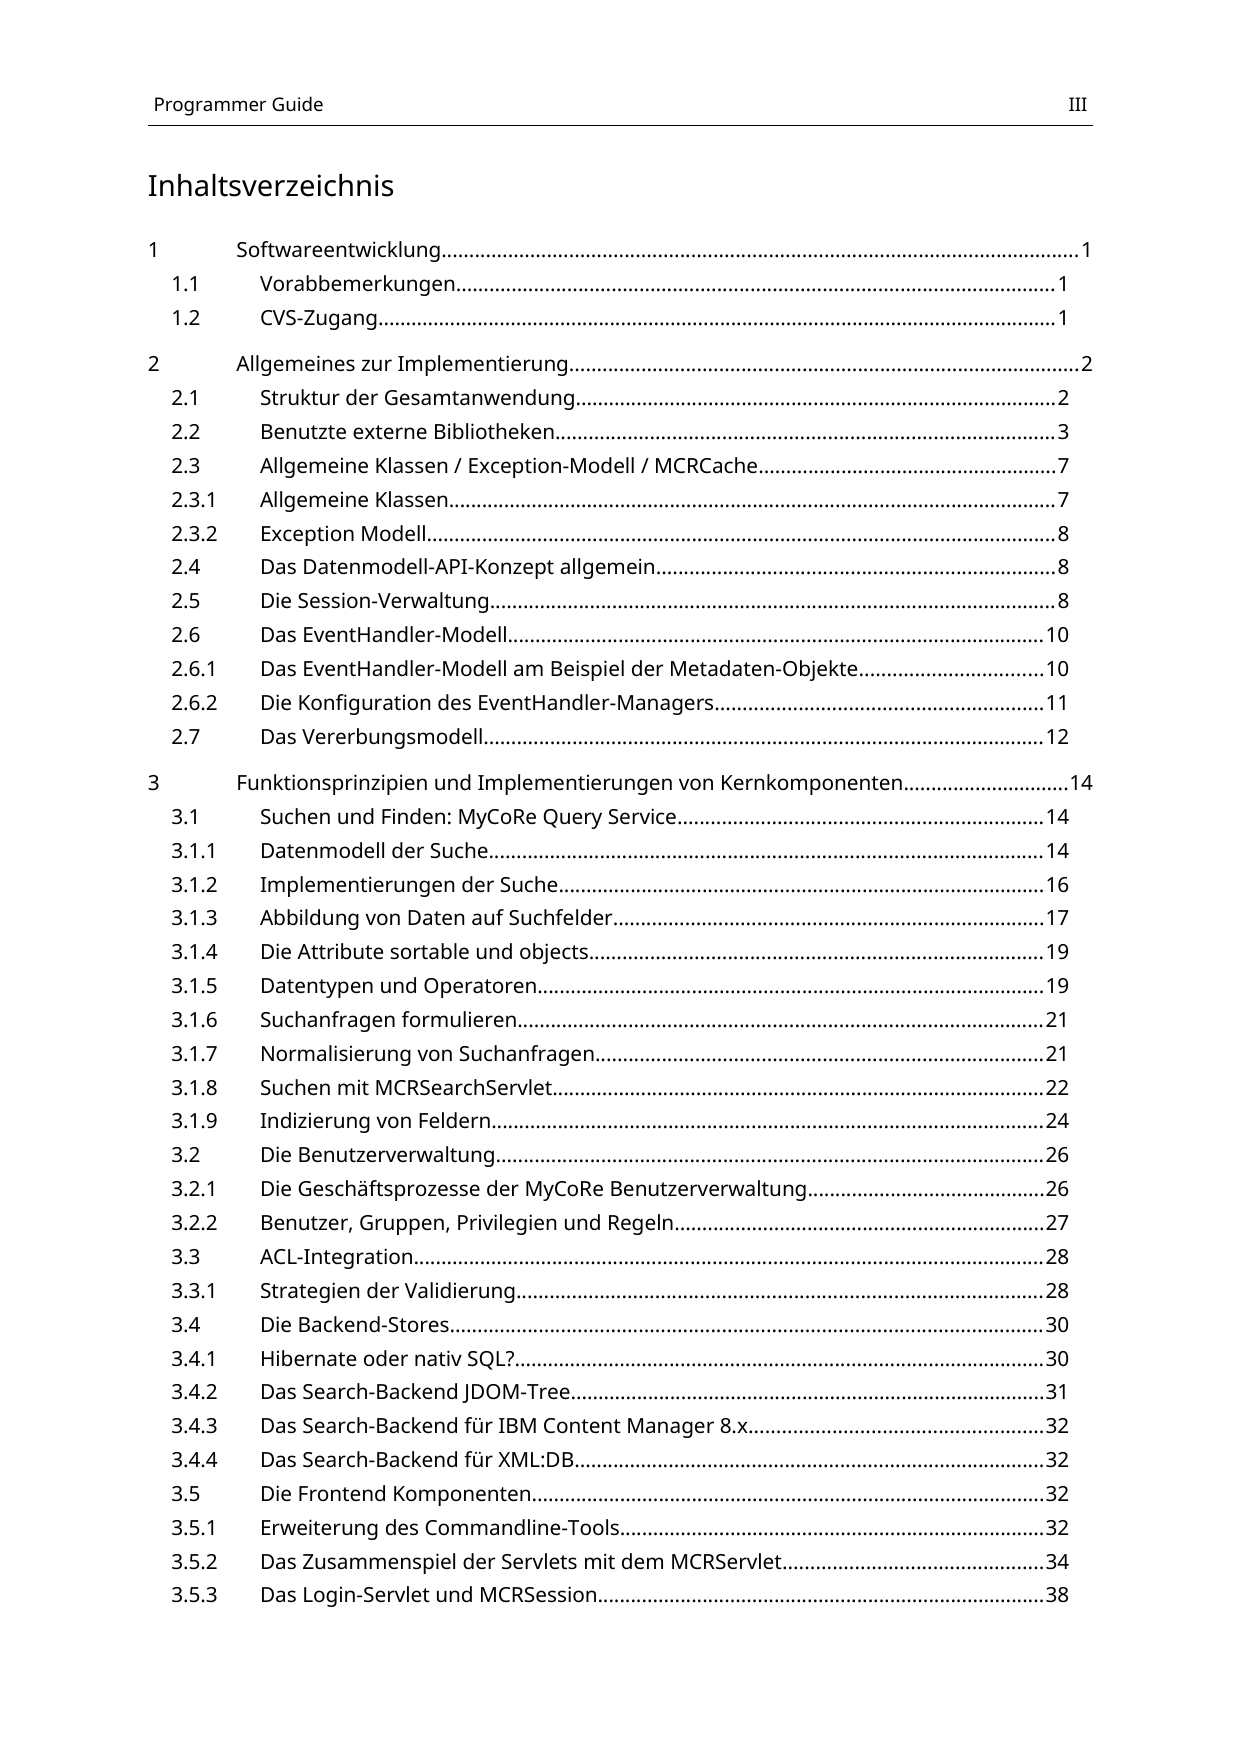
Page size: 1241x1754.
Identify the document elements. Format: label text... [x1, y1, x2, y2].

text 2.6 Das EventHandler-Modell 10 [171, 620, 1069, 648]
text 2.1 Struktur der Gesamtanwendung 2 [171, 383, 1069, 411]
text 3.1.8 Suchen mit MCRSearchServlet 22 [171, 1073, 1069, 1101]
text 3.5.2 Das Zusammenspiel der Servlets mit dem MCRServlet 34 [171, 1547, 1069, 1575]
text 3.5 Die Frontend Komponenten 32 [171, 1479, 1069, 1507]
text 2.3.1 Allgemeine Klassen 7 [171, 485, 1069, 513]
text 3.4.2 Das Search-Backend JDOM-Tree 31 [171, 1377, 1069, 1406]
text 2.2 Benutzte externe Bibliotheken 3 [171, 417, 1069, 445]
text 3.1.5 Datentypen und Operatoren 19 [171, 971, 1069, 999]
text 3.3.1 Strategien der Validierung 28 [171, 1276, 1069, 1304]
text 2.3 Allgemeine Klassen / Exception-Modell / MCRCache 7 [171, 451, 1069, 479]
text 3.4.3 Das Search-Backend für IBM Content Manager 8.x 32 [171, 1411, 1069, 1439]
text 3.1.4 Die Attribute sortable und objects 19 [171, 937, 1069, 966]
text 3.1 Suchen und Finden: MyCoRe Query Service 14 [171, 802, 1069, 830]
text 3.2.2 Benutzer, Gruppen, Privilegien und Regeln 27 [171, 1208, 1069, 1236]
text 1 Softwareentwicklung 1 [148, 235, 1093, 263]
text 2.5 Die Session-Verwaltung 8 [171, 586, 1069, 614]
text 3.1.3 Abbildung von Daten auf Suchfelder 17 [171, 903, 1069, 932]
text 2.6.2 Die Konfiguration des EventHandler-Managers 11 [171, 688, 1069, 716]
text 2 Allgemeines zur Implementierung 2 [148, 349, 1093, 378]
text 3.5.1 Erweiterung des Commandline-Tools 32 [171, 1513, 1069, 1541]
text 3.2 Die Benutzerverwaltung 26 [171, 1141, 1069, 1169]
text 3.4.4 Das Search-Backend für XML:DB 32 [171, 1445, 1069, 1473]
text 3 Funktionsprinzipien und Implementierungen von Kernkomponenten 14 [148, 768, 1093, 796]
text 3.2.1 Die Geschäftsprozesse der MyCoRe Benutzerverwaltung 26 [171, 1174, 1069, 1203]
text 2.6.1 Das EventHandler-Modell am Beispiel der Metadaten-Objekte 10 [171, 654, 1069, 682]
text 3.4.1 Hibernate oder nativ SQL? 30 [171, 1344, 1069, 1372]
text 1.2 CVS-Zugang 1 [171, 303, 1069, 331]
text 3.1.2 Implementierungen der Suche 16 [171, 870, 1069, 898]
text 1.1 Vorabbemerkungen 1 [171, 269, 1069, 297]
text 3.3 ACL-Integration 28 [171, 1242, 1069, 1270]
text 2.3.2 Exception Modell 8 [171, 519, 1069, 547]
text 3.1.1 Datenmodell der Suche 14 [171, 836, 1069, 864]
text 2.4 Das Datenmodell-API-Konzept allgemein 8 [171, 552, 1069, 581]
text 3.4 Die Backend-Stores 30 [171, 1310, 1069, 1338]
text 3.5.3 Das Login-Servlet und MCRSession 38 [171, 1581, 1069, 1609]
text 3.1.9 Indizierung von Feldern 24 [171, 1107, 1069, 1135]
text 3.1.6 Suchanfragen formulieren 21 [171, 1005, 1069, 1033]
text 2.7 Das Vererbungsmodell 12 [171, 722, 1069, 750]
text Inhaltsverzeichnis [148, 165, 1093, 204]
text 3.1.7 Normalisierung von Suchanfragen 21 [171, 1039, 1069, 1067]
